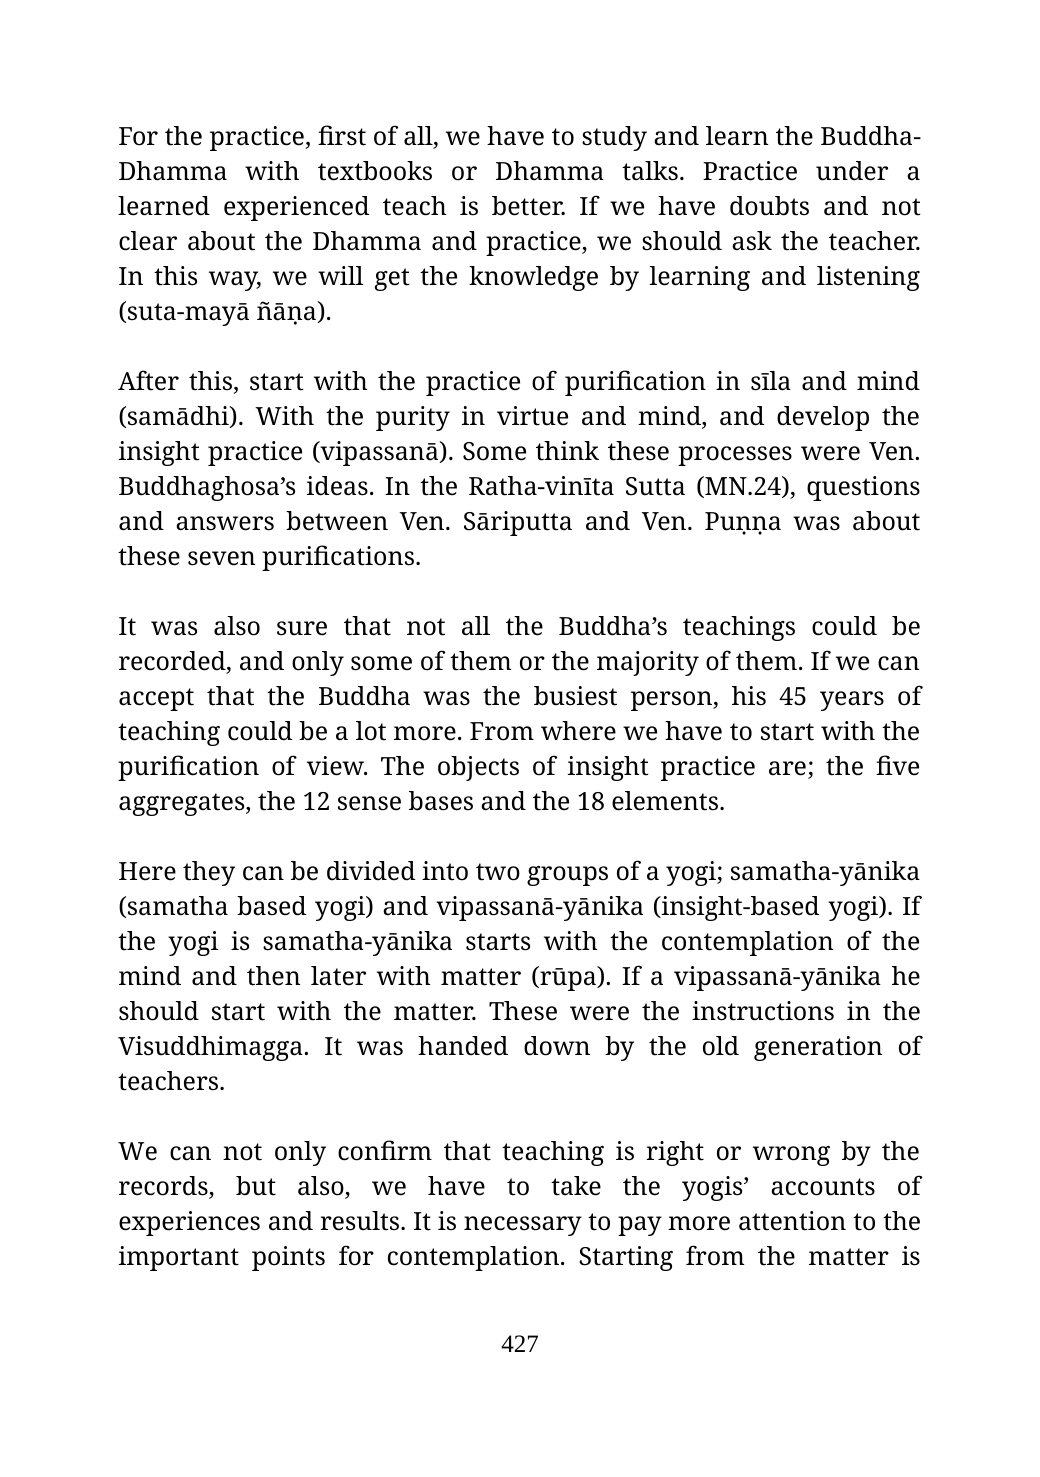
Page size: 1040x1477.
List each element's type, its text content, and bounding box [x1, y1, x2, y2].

text For the practice, first of all, we have to study and learn the Buddha-Dhamma with textbooks or Dhamma talks. Practice under a learned experienced teach is better. If we have doubts and not clear about the Dhamma and practice, we should ask the teacher. In this way, we will get the knowledge by learning and listening (suta-mayā ñāṇa). After this, start with the practice of purification in sīla and mind (samādhi). With the purity in virtue and mind, and develop the insight practice (vipassanā). Some think these processes were Ven. Buddhaghosa’s ideas. In the Ratha-vinīta Sutta (MN.24), questions and answers between Ven. Sāriputta and Ven. Puṇṇa was about these seven purifications. It was also sure that not all the Buddha’s teachings could be recorded, and only some of them or the majority of them. If we can accept that the Buddha was the busiest person, his 45 years of teaching could be a lot more. From where we have to start with the purification of view. The objects of insight practice are; the five aggregates, the 12 sense bases and the 18 elements. Here they can be divided into two groups of a yogi; samatha-yānika (samatha based yogi) and vipassanā-yānika (insight-based yogi). If the yogi is samatha-yānika starts with the contemplation of the mind and then later with matter (rūpa). If a vipassanā-yānika he should start with the matter. These were the instructions in the Visuddhimagga. It was handed down by the old generation of teachers. We can not only confirm that teaching is right or wrong by the records, but also, we have to take the yogis’ accounts of experiences and results. It is necessary to pay more attention to the important points for contemplation. Starting from the matter is [118, 118, 922, 1273]
